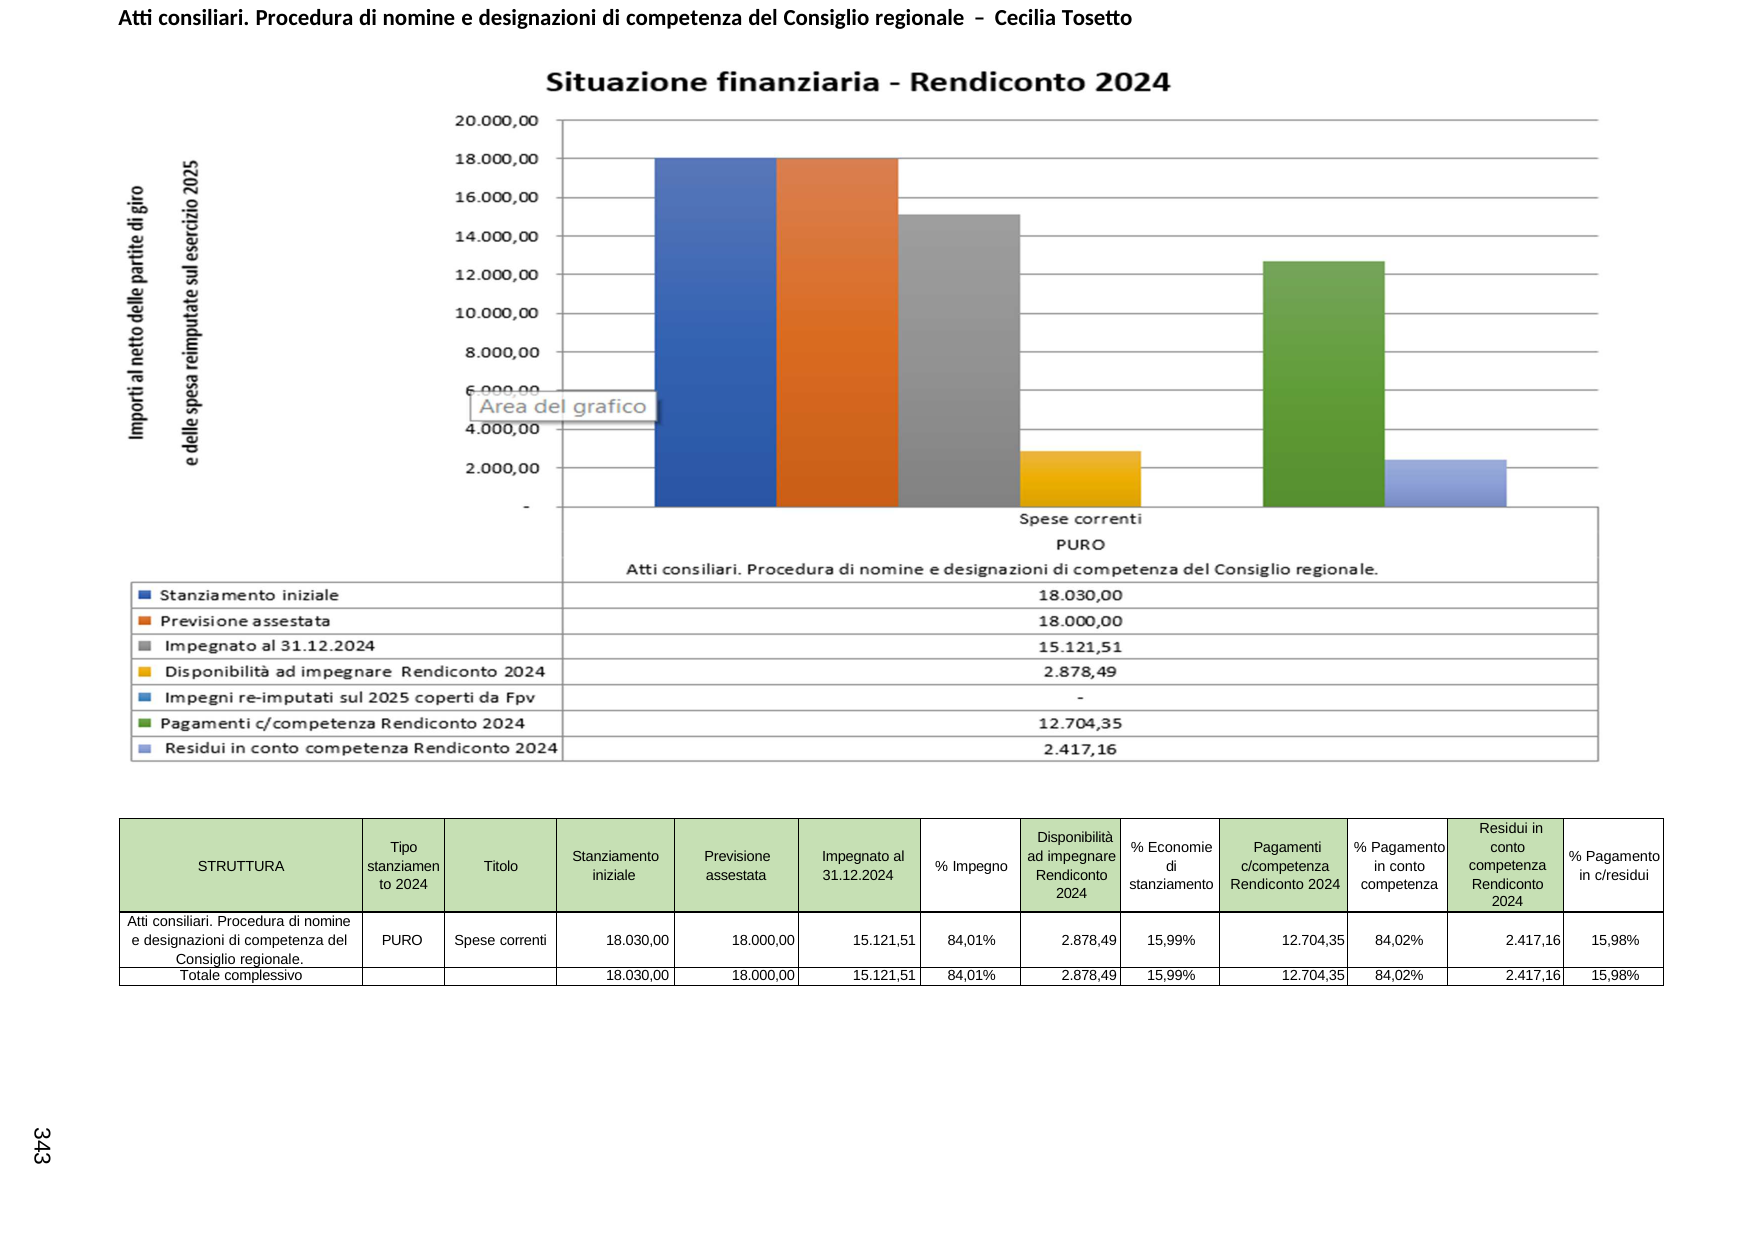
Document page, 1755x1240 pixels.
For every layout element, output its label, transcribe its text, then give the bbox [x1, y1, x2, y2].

table_header Stanziamento iniziale [557, 819, 674, 911]
table_header % Pagamento in c/residui [1564, 819, 1663, 911]
table_cell Atti consiliari. Procedura di nomine e designazioni di competenza del Consiglio regionale. [120, 913, 362, 967]
table_header % Pagamento in conto competenza [1348, 819, 1447, 911]
table_cell 84,01% [921, 913, 1020, 967]
table_cell 84,02% [1348, 913, 1447, 967]
table_cell 12.704,35 [1220, 968, 1347, 985]
text 343 [30, 1128, 56, 1168]
table_cell 2.878,49 [1021, 913, 1120, 967]
table_cell 2.878,49 [1021, 968, 1120, 985]
table_header % Economie di stanziamento [1121, 819, 1219, 911]
table_cell 15,99% [1121, 968, 1219, 985]
table_cell PURO [363, 913, 444, 967]
table_header Residui in conto competenza Rendiconto 2024 [1448, 819, 1563, 911]
table_cell 15,99% [1121, 913, 1219, 967]
table_cell Spese correnti [445, 913, 556, 967]
table_cell 15.121,51 [799, 968, 920, 985]
table_cell 18.000,00 [675, 913, 798, 967]
text Atti consiliari. Procedura di nomine e designazioni di competenza del Consiglio regionale – Cecilia Tosetto [118, 3, 1710, 31]
table_cell 18.030,00 [557, 968, 674, 985]
table_cell 18.030,00 [557, 913, 674, 967]
table_cell [363, 968, 444, 985]
table_cell 18.000,00 [675, 968, 798, 985]
table_cell Totale complessivo [120, 968, 362, 985]
table_cell 15.121,51 [799, 913, 920, 967]
table_cell 84,01% [921, 968, 1020, 985]
table_header Titolo [445, 819, 556, 911]
table_header Tipo stanziamen to 2024 [363, 819, 444, 911]
table_cell 12.704,35 [1220, 913, 1347, 967]
table_header Impegnato al 31.12.2024 [799, 819, 920, 911]
table_header % Impegno [921, 819, 1020, 911]
table_cell 84,02% [1348, 968, 1447, 985]
table_header Disponibilità ad impegnare Rendiconto 2024 [1021, 819, 1120, 911]
table_header Previsione assestata [675, 819, 798, 911]
table_cell [445, 968, 556, 985]
table_header STRUTTURA [120, 819, 362, 911]
table_header Pagamenti c/competenza Rendiconto 2024 [1220, 819, 1347, 911]
table_cell 2.417,16 [1448, 913, 1563, 967]
table_cell 15,98% [1564, 968, 1663, 985]
table_cell 2.417,16 [1448, 968, 1563, 985]
table_cell 15,98% [1564, 913, 1663, 967]
